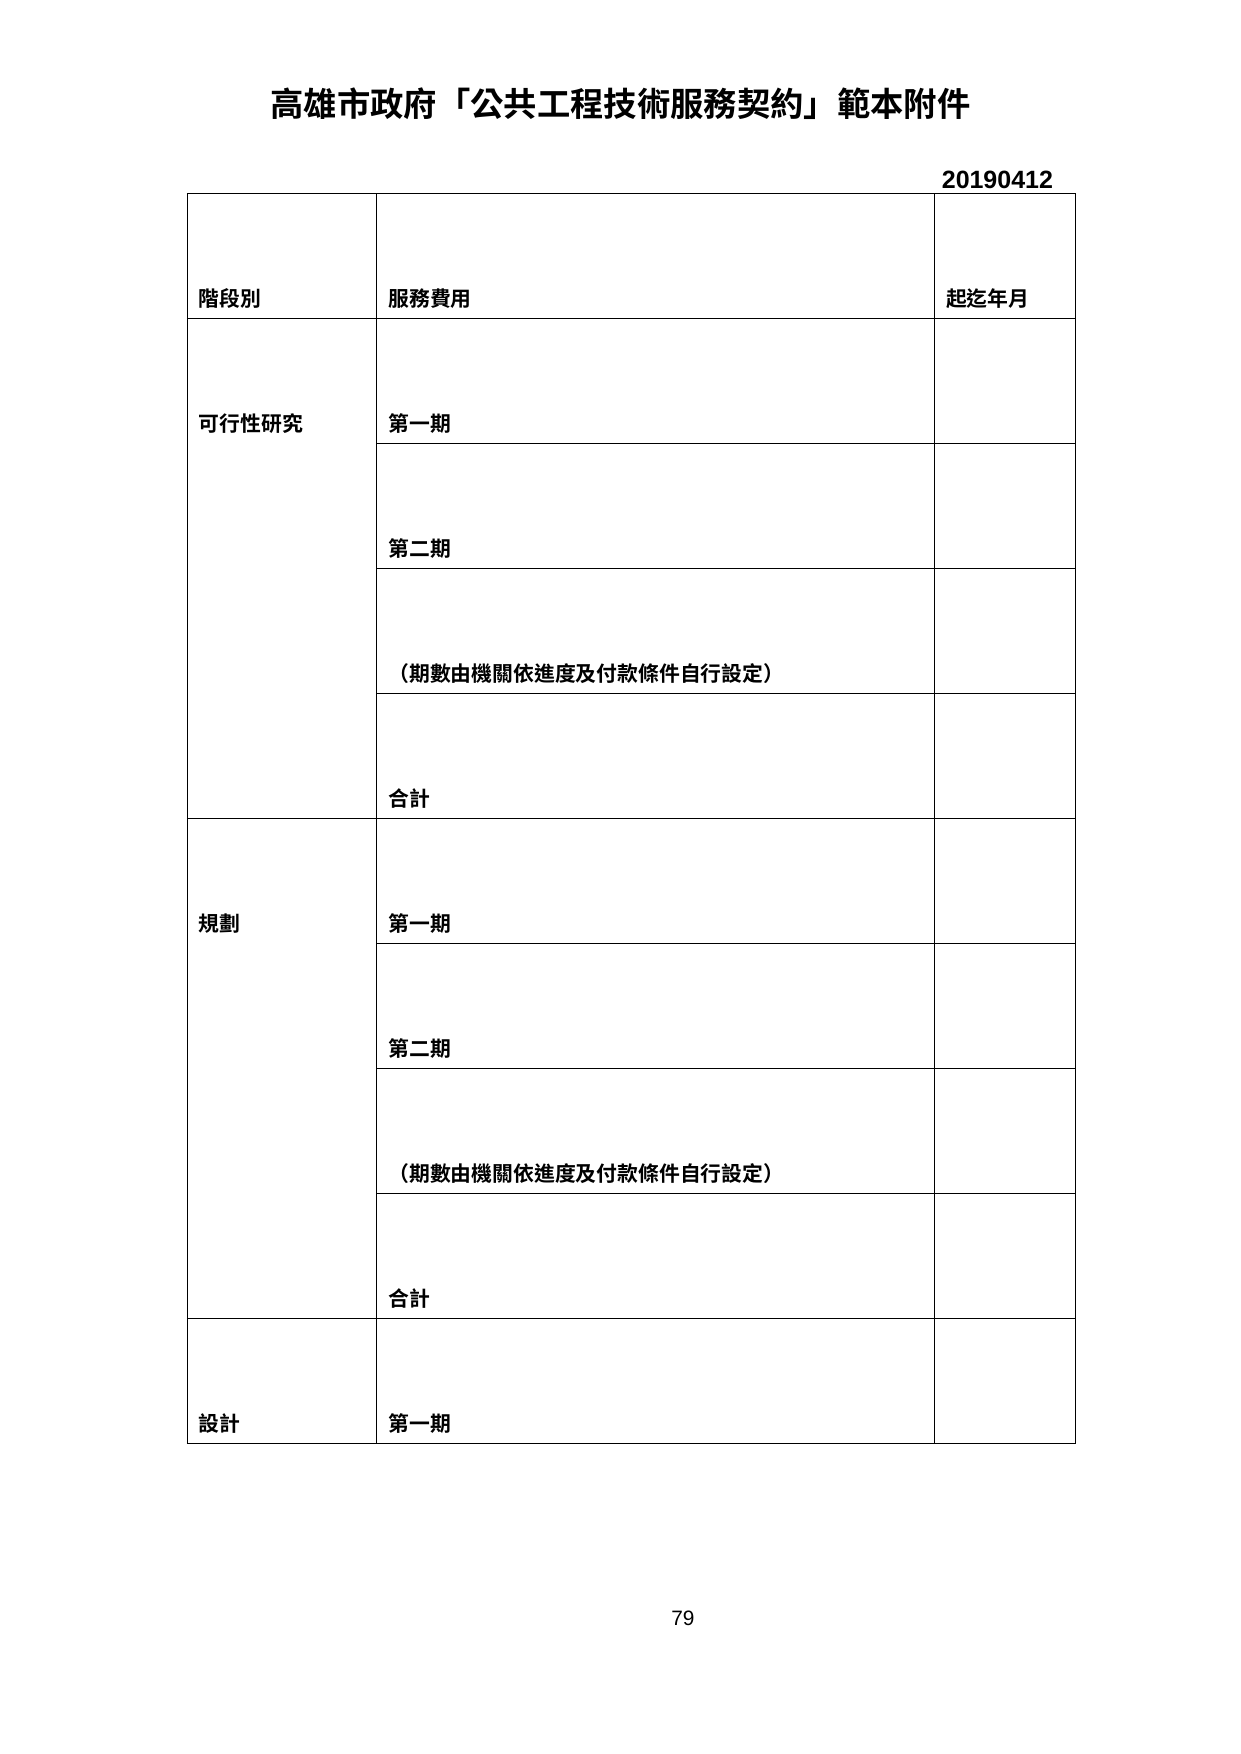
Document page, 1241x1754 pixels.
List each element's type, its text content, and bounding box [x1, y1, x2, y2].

table_cell [935, 819, 1075, 943]
table_cell [935, 1194, 1075, 1318]
table_cell （期數由機關依進度及付款條件自行設定） [377, 569, 934, 693]
table_header 階段別 [188, 194, 376, 318]
table_cell （期數由機關依進度及付款條件自行設定） [377, 1069, 934, 1193]
table_cell [935, 1069, 1075, 1193]
table_cell 規劃 [188, 819, 376, 1318]
table_header 服務費用 [377, 194, 934, 318]
table_cell [935, 569, 1075, 693]
table_cell 可行性研究 [188, 319, 376, 818]
table_cell 合計 [377, 694, 934, 818]
table_cell [935, 694, 1075, 818]
table_cell [935, 444, 1075, 568]
table_cell 第二期 [377, 444, 934, 568]
table_cell 設計 [188, 1319, 376, 1443]
table_cell [935, 944, 1075, 1068]
table_cell 第一期 [377, 819, 934, 943]
table_cell 第一期 [377, 1319, 934, 1443]
table_cell [935, 1319, 1075, 1443]
table_header 起迄年月 [935, 194, 1075, 318]
table_cell 合計 [377, 1194, 934, 1318]
table_cell 第二期 [377, 944, 934, 1068]
table_cell [935, 319, 1075, 443]
table_cell 第一期 [377, 319, 934, 443]
